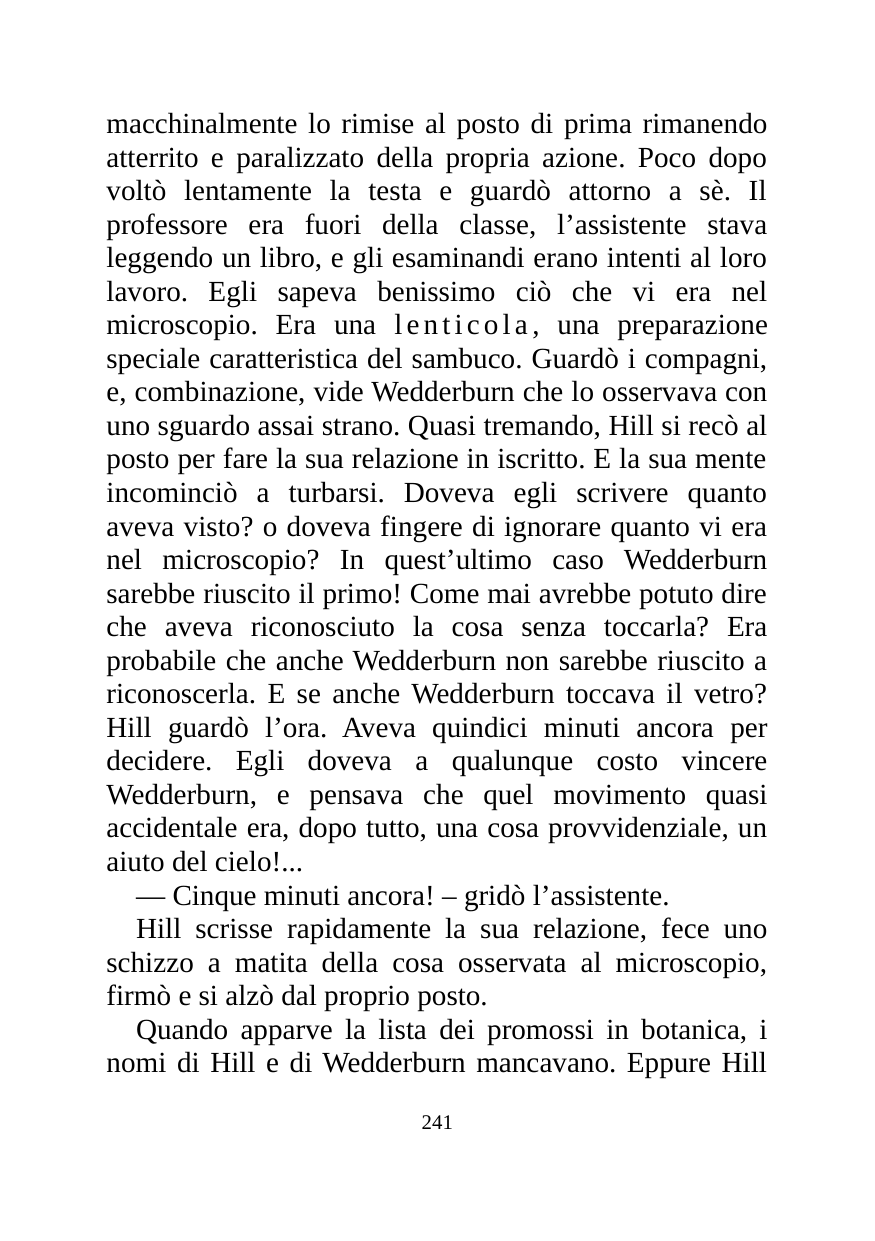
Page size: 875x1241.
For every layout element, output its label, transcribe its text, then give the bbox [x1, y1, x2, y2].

text Hill scrisse rapidamente la sua relazione, fece uno schizzo a matita della cosa osservata al microscopio, firmò e si alzò dal proprio posto. [106, 911, 768, 1012]
text — Cinque minuti ancora! – gridò l’assistente. [106, 878, 768, 911]
text macchinalmente lo rimise al posto di prima rimanendo atterrito e paralizzato della propria azione. Poco dopo voltò lentamente la testa e guardò attorno a sè. Il professore era fuori della classe, l’assistente stava leggendo un libro, e gli esaminandi erano intenti al loro lavoro. Egli sapeva benissimo ciò che vi era nel microscopio. Era una lenticola, una preparazione speciale caratteristica del sambuco. Guardò i compagni, e, combinazione, vide Wedderburn che lo osservava con uno sguardo assai strano. Quasi tremando, Hill si recò al posto per fare la sua relazione in iscritto. E la sua mente incominciò a turbarsi. Doveva egli scrivere quanto aveva visto? o doveva fingere di ignorare quanto vi era nel microscopio? In quest’ultimo caso Wedderburn sarebbe riuscito il primo! Come mai avrebbe potuto dire che aveva riconosciuto la cosa senza toccarla? Era probabile che anche Wedderburn non sarebbe riuscito a riconoscerla. E se anche Wedderburn toccava il vetro? Hill guardò l’ora. Aveva quindici minuti ancora per decidere. Egli doveva a qualunque costo vincere Wedderburn, e pensava che quel movimento quasi accidentale era, dopo tutto, una cosa provvidenziale, un aiuto del cielo!... [106, 106, 768, 878]
text Quando apparve la lista dei promossi in botanica, i nomi di Hill e di Wedderburn mancavano. Eppure Hill [106, 1012, 768, 1079]
